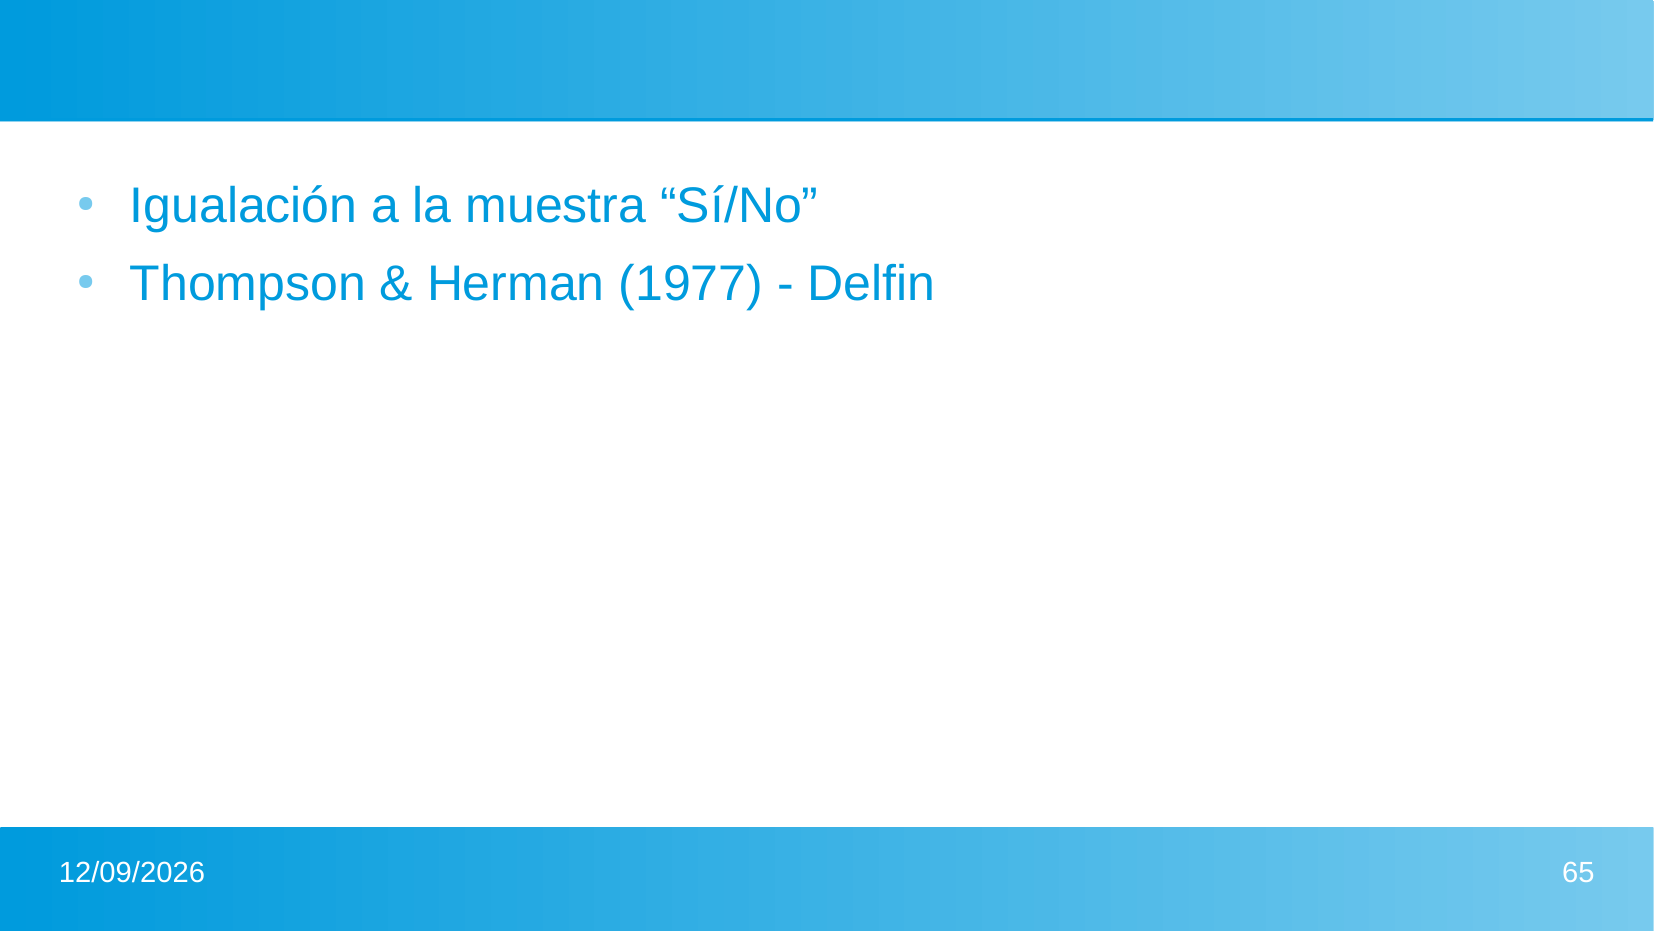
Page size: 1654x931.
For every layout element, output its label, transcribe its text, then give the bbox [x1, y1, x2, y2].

list Igualación a la muestra “Sí/No” Thompson & Herman (1977) - Delfin [59, 177, 1595, 768]
